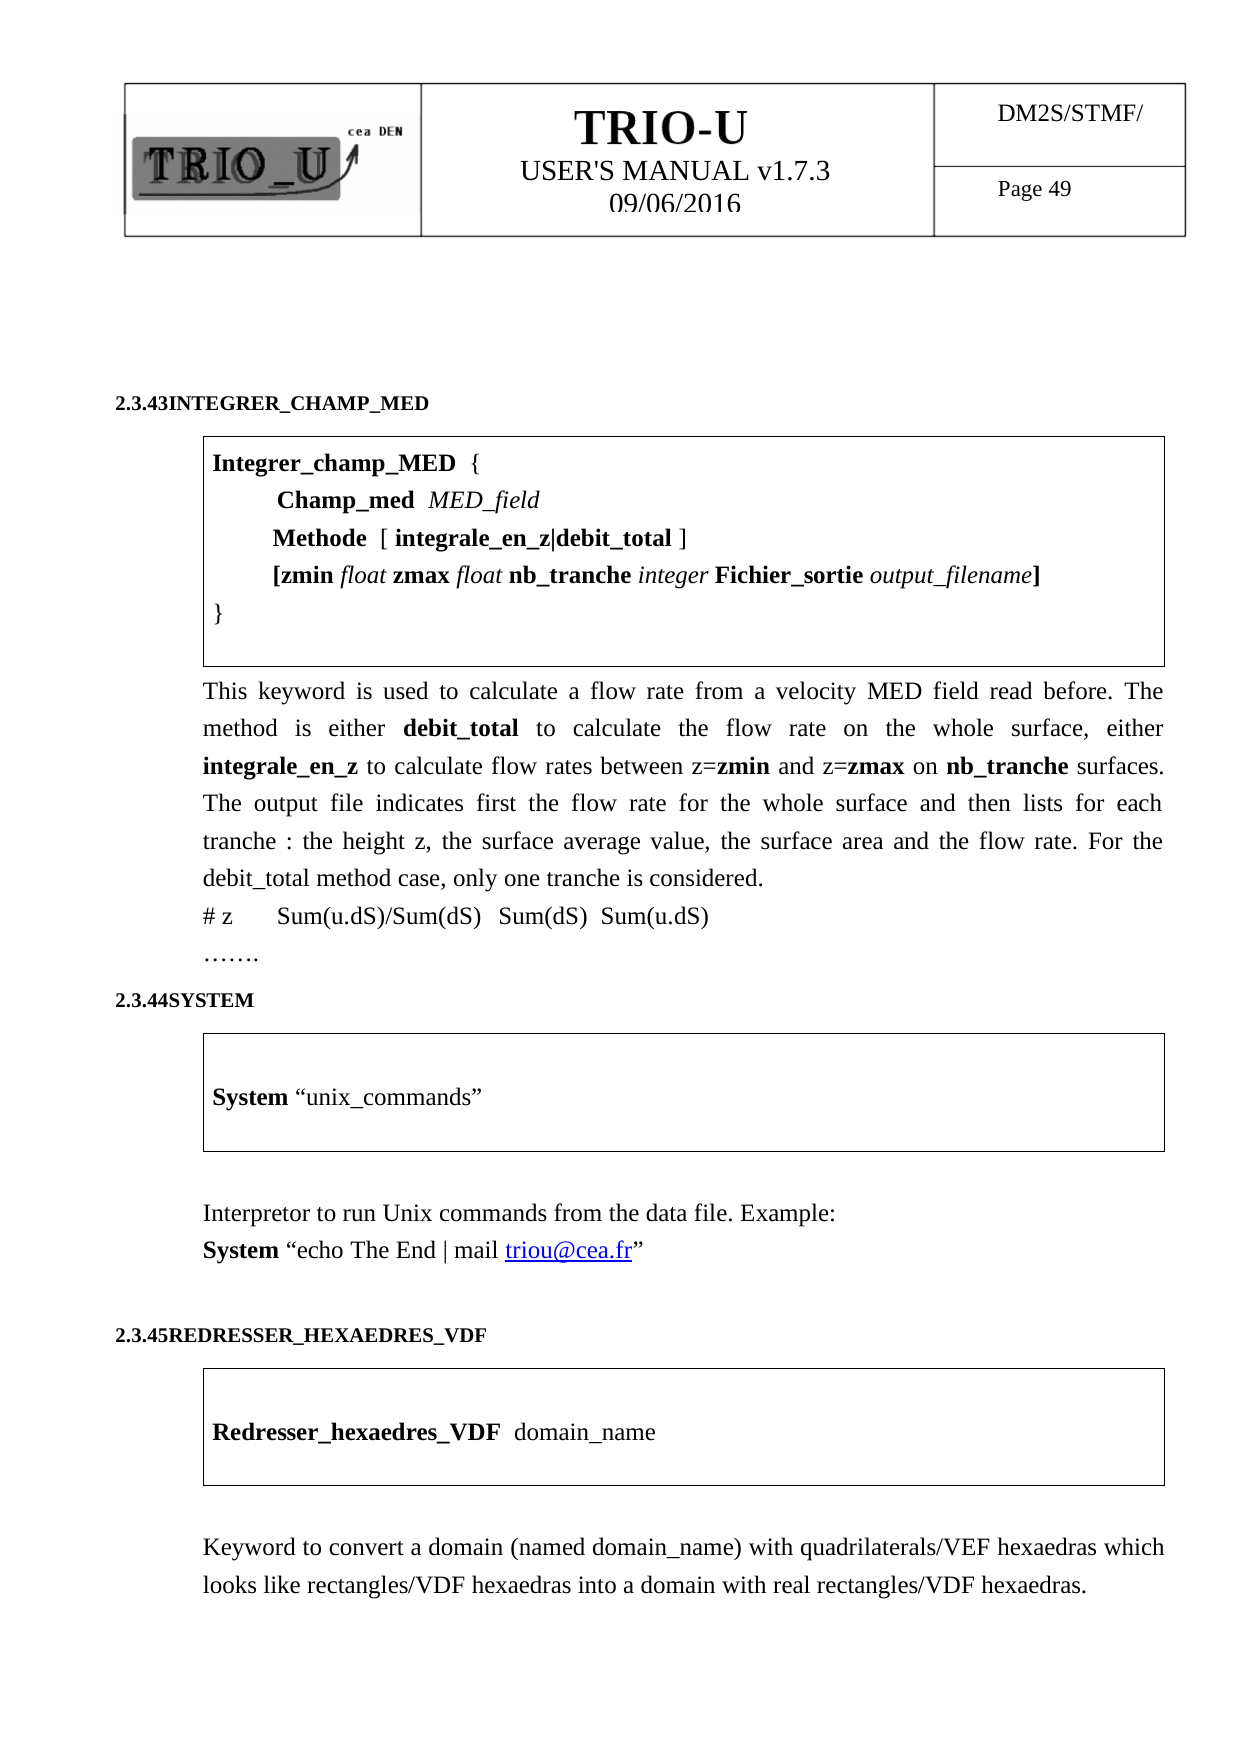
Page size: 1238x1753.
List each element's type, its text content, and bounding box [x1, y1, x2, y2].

text Keyword to convert a domain (named domain_name) with quadrilaterals/VEF hexaedras which looks like rectangles/VDF hexaedras into a domain with real rectangles/VDF hexaedras. [203, 1524, 1165, 1599]
text } [204, 586, 1164, 627]
text System “unix_commands” [204, 1071, 1164, 1111]
text # z Sum(u.dS)/Sum(dS) Sum(dS) Sum(u.dS) [203, 892, 1165, 930]
text This keyword is used to calculate a flow rate from a velocity MED field read before. The method is either debit_total to calculate the flow rate on the whole surface, either integrale_en_z to calculate flow rates between z=zmin and z=zmax on nb_tranche surfaces. The output file indicates first the flow rate for the whole surface and then lists for each tranche : the height z, the surface average value, the surface area and the flow rate. For the debit_total method case, only one tranche is considered. [203, 667, 1165, 892]
text ……. [203, 930, 1165, 967]
subtitle SYSTEM [115, 988, 1164, 1012]
text [zmin float zmax float nb_tranche integer Fichier_sortie output_filename] [204, 548, 1164, 586]
text Integrer_champ_MED { [204, 437, 1164, 473]
text Champ_med MED_field [204, 473, 1164, 511]
text Redresser_hexaedres_VDF domain_name [204, 1405, 1164, 1446]
text System “echo The End | mail triou@cea.fr” [203, 1227, 1165, 1264]
subtitle REDRESSER_HEXAEDRES_VDF [115, 1323, 1164, 1347]
subtitle INTEGRER_CHAMP_MED [115, 391, 1164, 415]
text Methode [ integrale_en_z|debit_total ] [204, 511, 1164, 548]
text Interpretor to run Unix commands from the data file. Example: [203, 1189, 1165, 1227]
